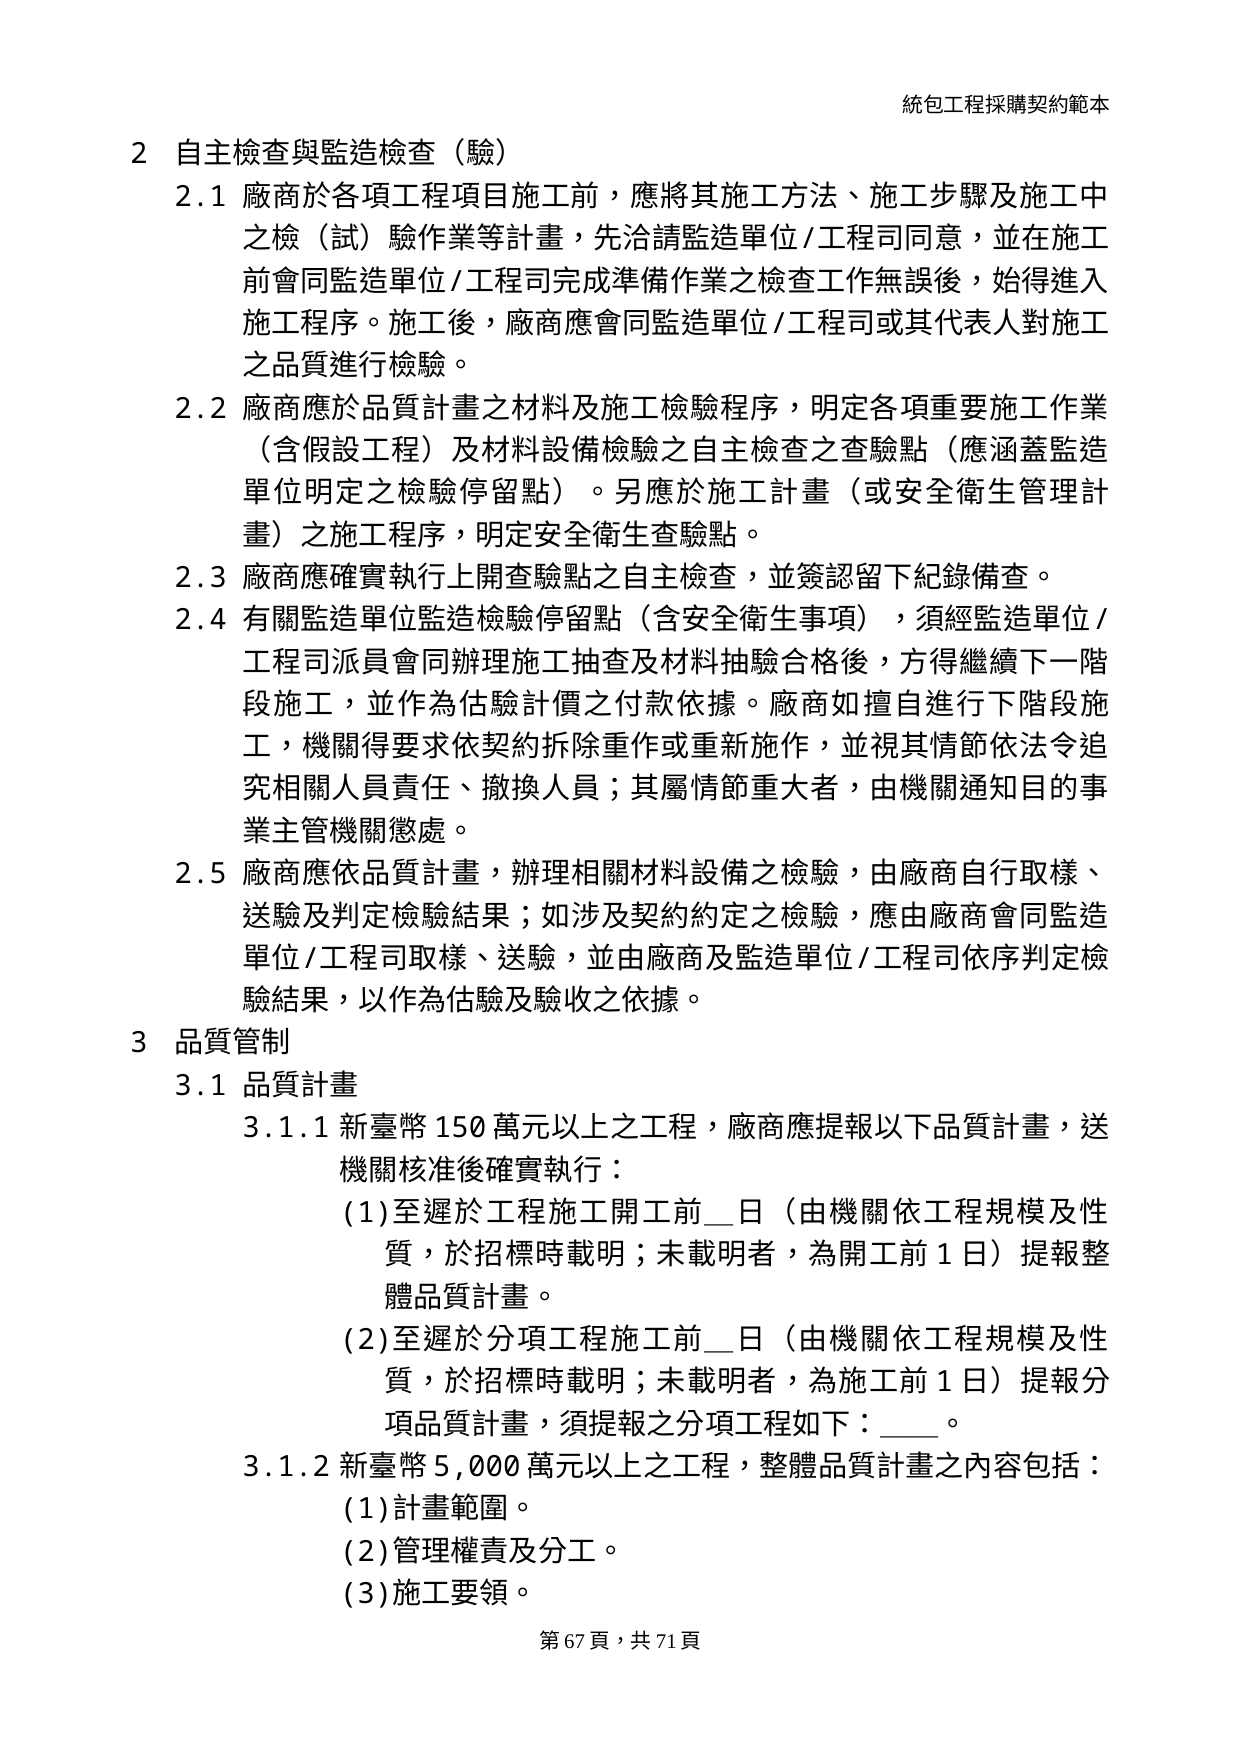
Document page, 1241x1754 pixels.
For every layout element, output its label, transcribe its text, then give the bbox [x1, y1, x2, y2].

list 廠商於各項工程項目施工前，應將其施工方法、施工步驟及施工中之檢（試）驗作業等計畫，先洽請監造單位/工程司同意，並在施工前會同監造單位/工程司完成準備作業之檢查工作無誤後，始得進入施工程序。施工後，廠商應會同監造單位/工程司或其代表人對施工之品質進行檢驗。 [174, 172, 1110, 384]
list 管理權責及分工。 [339, 1527, 1110, 1570]
list 品質管制 [130, 1019, 1110, 1061]
list 有關監造單位監造檢驗停留點（含安全衛生事項），須經監造單位/工程司派員會同辦理施工抽查及材料抽驗合格後，方得繼續下一階段施工，並作為估驗計價之付款依據。廠商如擅自進行下階段施工，機關得要求依契約拆除重作或重新施作，並視其情節依法令追究相關人員責任、撤換人員；其屬情節重大者，由機關通知目的事業主管機關懲處。 [174, 596, 1110, 850]
list 品質計畫 [174, 1061, 1110, 1104]
list 廠商應於品質計畫之材料及施工檢驗程序，明定各項重要施工作業（含假設工程）及材料設備檢驗之自主檢查之查驗點（應涵蓋監造單位明定之檢驗停留點）。另應於施工計畫（或安全衛生管理計畫）之施工程序，明定安全衛生查驗點。 [174, 384, 1110, 553]
list 計畫範圍。 [339, 1485, 1110, 1527]
list 新臺幣5,000萬元以上之工程，整體品質計畫之內容包括： [242, 1443, 1110, 1485]
list 廠商應確實執行上開查驗點之自主檢查，並簽認留下紀錄備查。 [174, 553, 1110, 596]
list 施工要領。 [339, 1570, 1110, 1612]
list 至遲於工程施工開工前＿日（由機關依工程規模及性質，於招標時載明；未載明者，為開工前1日）提報整體品質計畫。 [339, 1188, 1110, 1316]
list 至遲於分項工程施工前＿日（由機關依工程規模及性質，於招標時載明；未載明者，為施工前1日）提報分項品質計畫，須提報之分項工程如下：＿＿。 [339, 1316, 1110, 1443]
list 自主檢查與監造檢查（驗） [130, 130, 1110, 172]
list 新臺幣150萬元以上之工程，廠商應提報以下品質計畫，送機關核准後確實執行： [242, 1104, 1110, 1188]
list 廠商應依品質計畫，辦理相關材料設備之檢驗，由廠商自行取樣、送驗及判定檢驗結果；如涉及契約約定之檢驗，應由廠商會同監造單位/工程司取樣、送驗，並由廠商及監造單位/工程司依序判定檢驗結果，以作為估驗及驗收之依據。 [174, 850, 1110, 1019]
